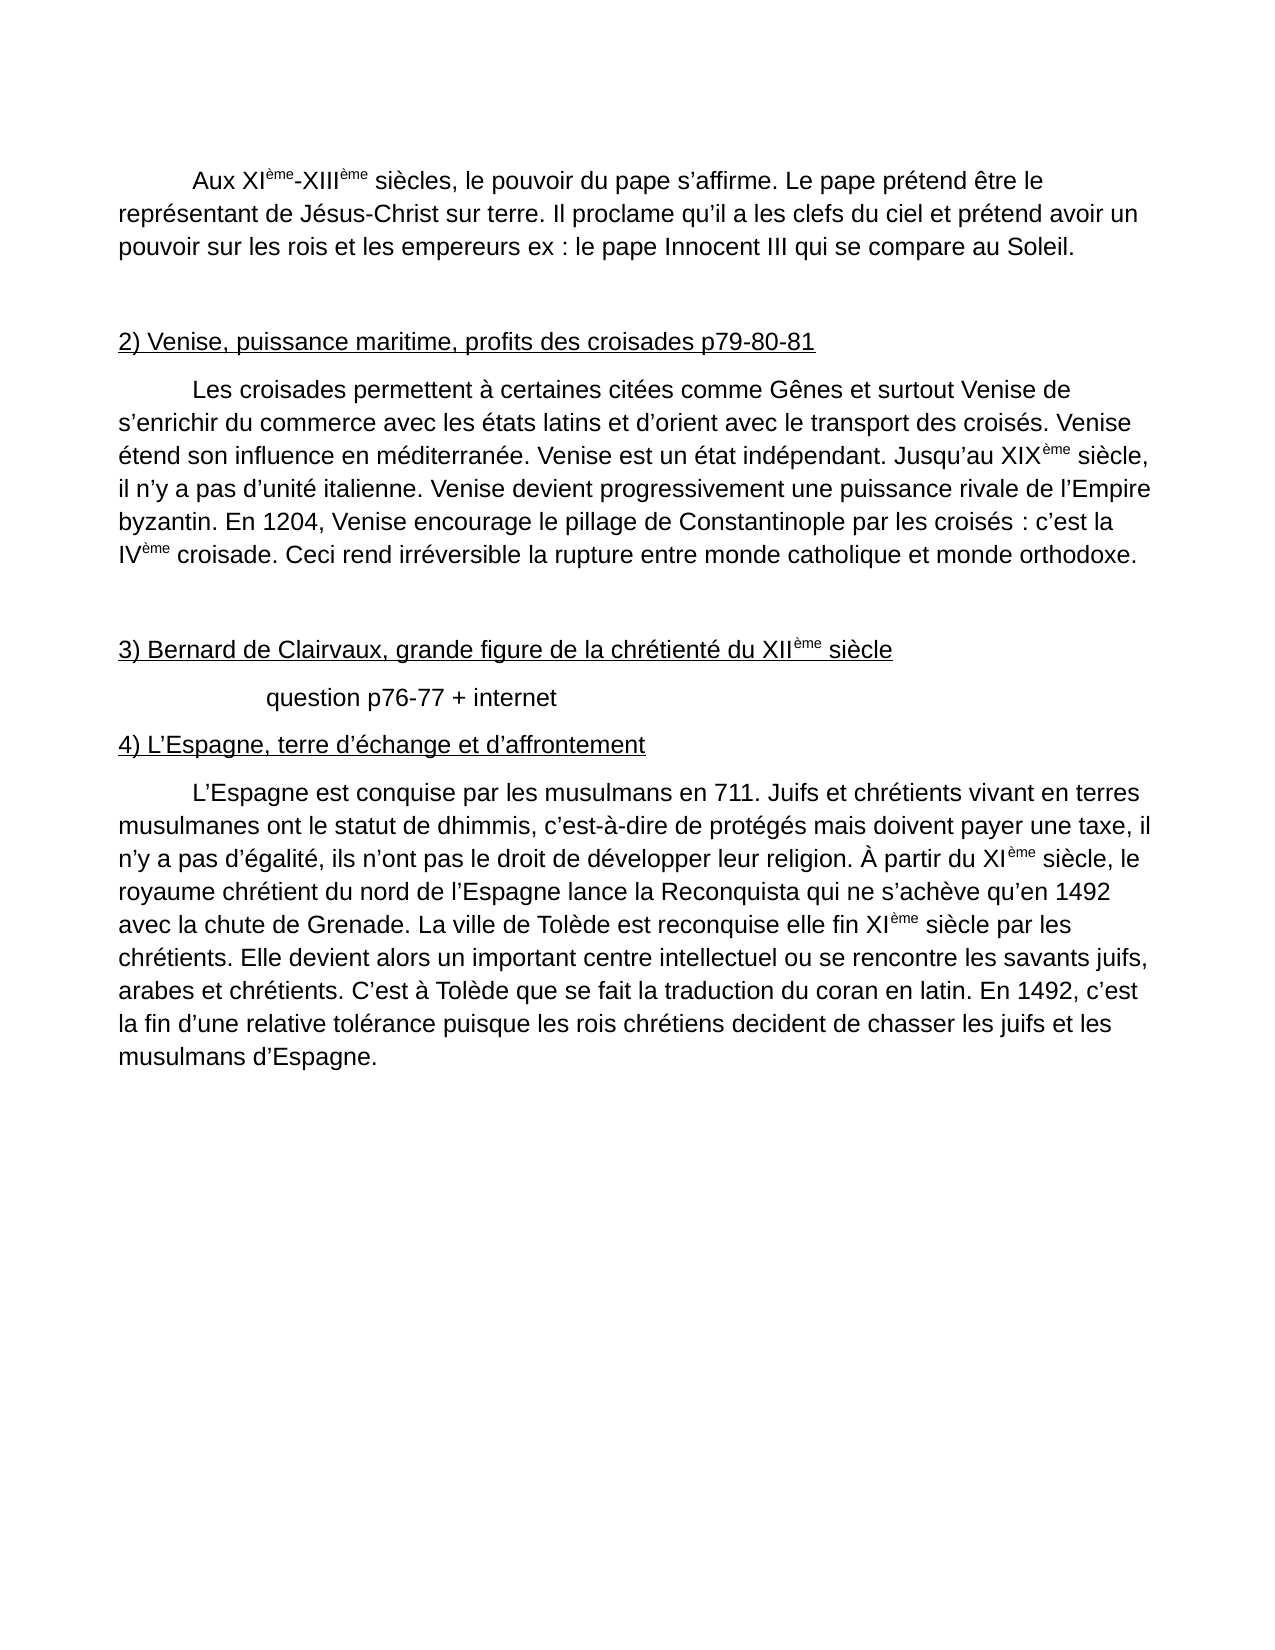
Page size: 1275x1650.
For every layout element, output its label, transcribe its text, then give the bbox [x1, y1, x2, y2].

text L’Espagne est conquise par les musulmans en 711. Juifs et chrétients vivant en terres musulmanes ont le statut de dhimmis, c’est-à-dire de protégés mais doivent payer une taxe, il n’y a pas d’égalité, ils n’ont pas le droit de développer leur religion. À partir du XIème siècle, le royaume chrétient du nord de l’Espagne lance la Reconquista qui ne s’achève qu’en 1492 avec la chute de Grenade. La ville de Tolède est reconquise elle fin XIème siècle par les chrétients. Elle devient alors un important centre intellectuel ou se rencontre les savants juifs, arabes et chrétients. C’est à Tolède que se fait la traduction du coran en latin. En 1492, c’est la fin d’une relative tolérance puisque les rois chrétiens decident de chasser les juifs et les musulmans d’Espagne. [118, 778, 1157, 1071]
text 2) Venise, puissance maritime, profits des croisades p79-80-81 [118, 327, 1157, 356]
text Les croisades permettent à certaines citées comme Gênes et surtout Venise de s’enrichir du commerce avec les états latins et d’orient avec le transport des croisés. Venise étend son influence en méditerranée. Venise est un état indépendant. Jusqu’au XIXème siècle, il n’y a pas d’unité italienne. Venise devient progressivement une puissance rivale de l’Empire byzantin. En 1204, Venise encourage le pillage de Constantinople par les croisés : c’est la IVème croisade. Ceci rend irréversible la rupture entre monde catholique et monde orthodoxe. [118, 374, 1157, 568]
text 3) Bernard de Clairvaux, grande figure de la chrétienté du XIIème siècle [118, 635, 1157, 664]
text Aux XIème-XIIIème siècles, le pouvoir du pape s’affirme. Le pape prétend être le représentant de Jésus-Christ sur terre. Il proclame qu’il a les clefs du ciel et prétend avoir un pouvoir sur les rois et les empereurs ex : le pape Innocent III qui se compare au Soleil. [118, 166, 1157, 261]
text 4) L’Espagne, terre d’échange et d’affrontement [118, 730, 1157, 759]
text question p76-77 + internet [118, 682, 1157, 711]
